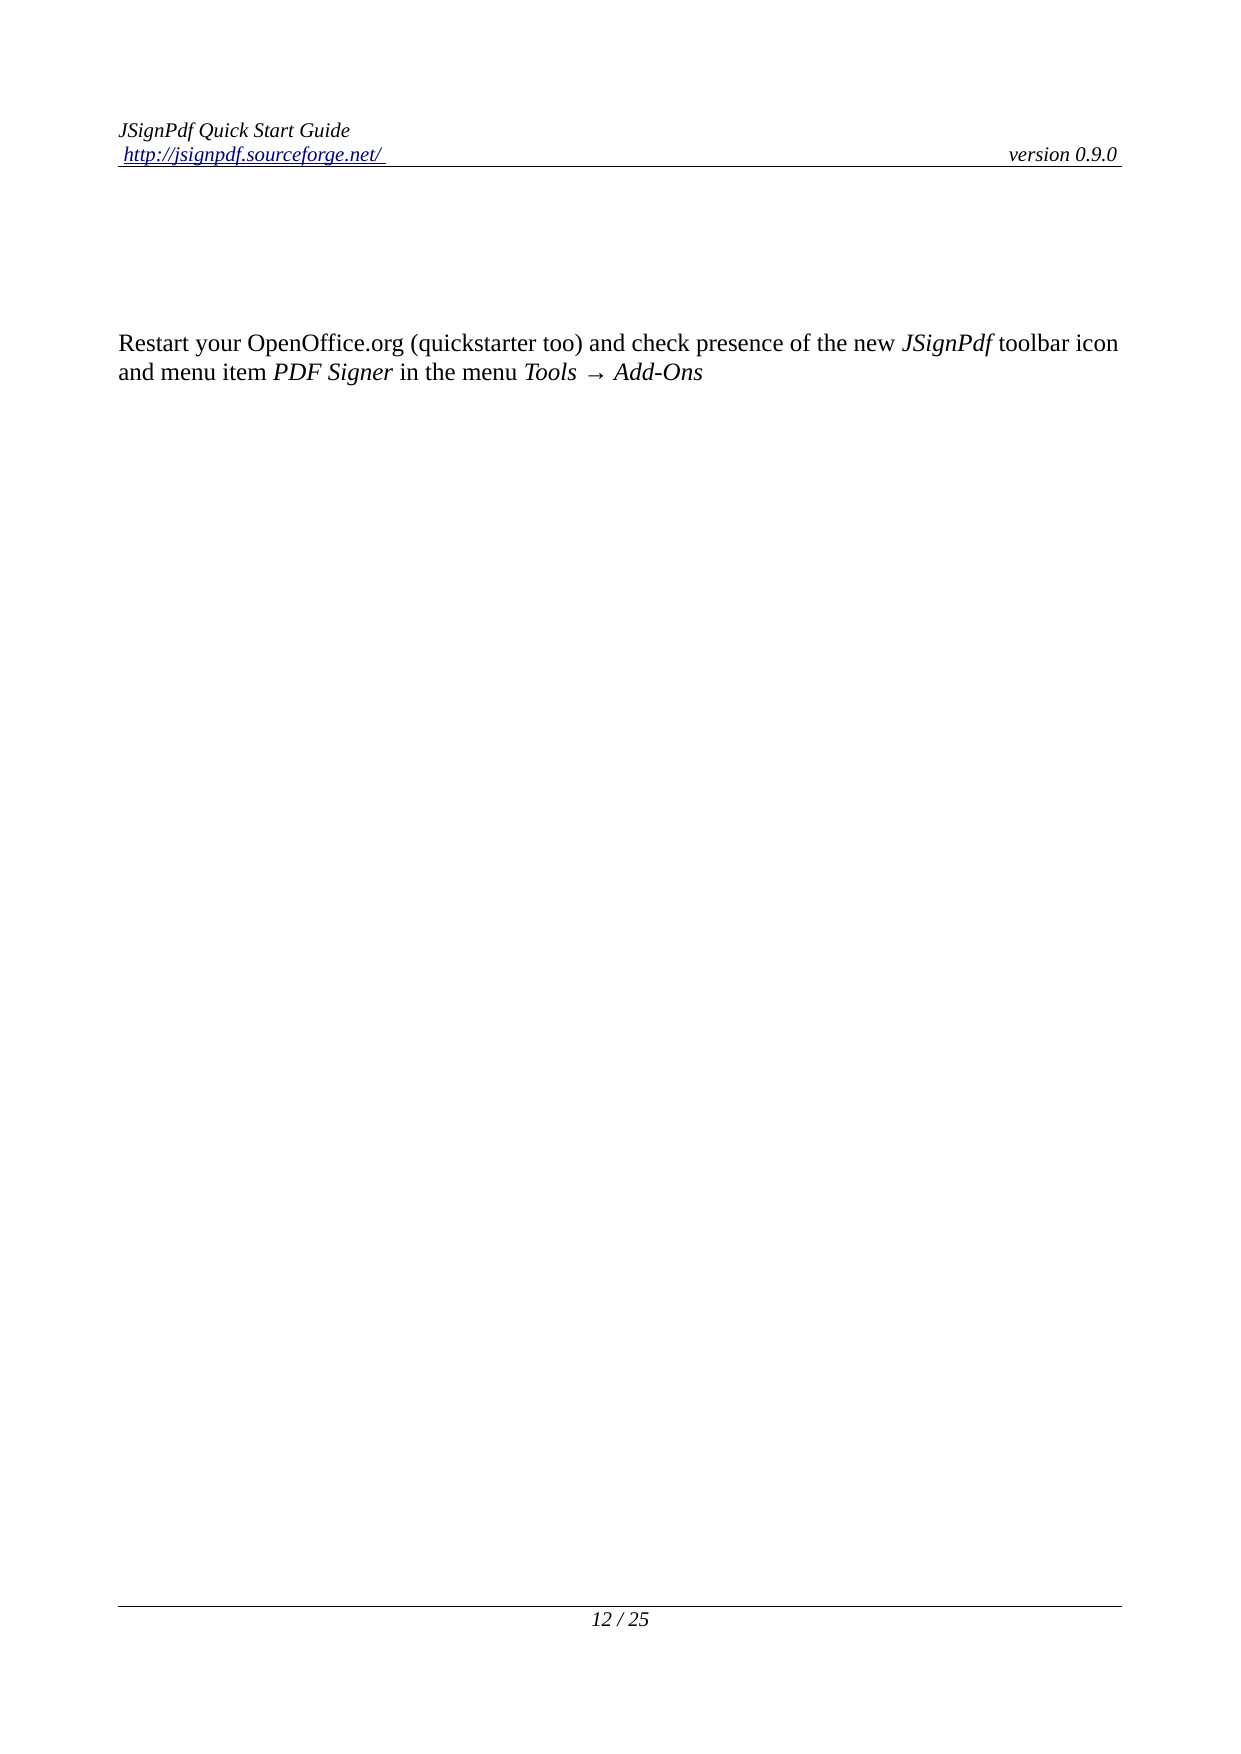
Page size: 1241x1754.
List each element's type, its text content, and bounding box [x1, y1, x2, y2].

text Restart your OpenOffice.org (quickstarter too) and check presence of the new JSignPdf toolbar icon and menu item PDF Signer in the menu Tools → Add-Ons [118, 197, 1122, 386]
